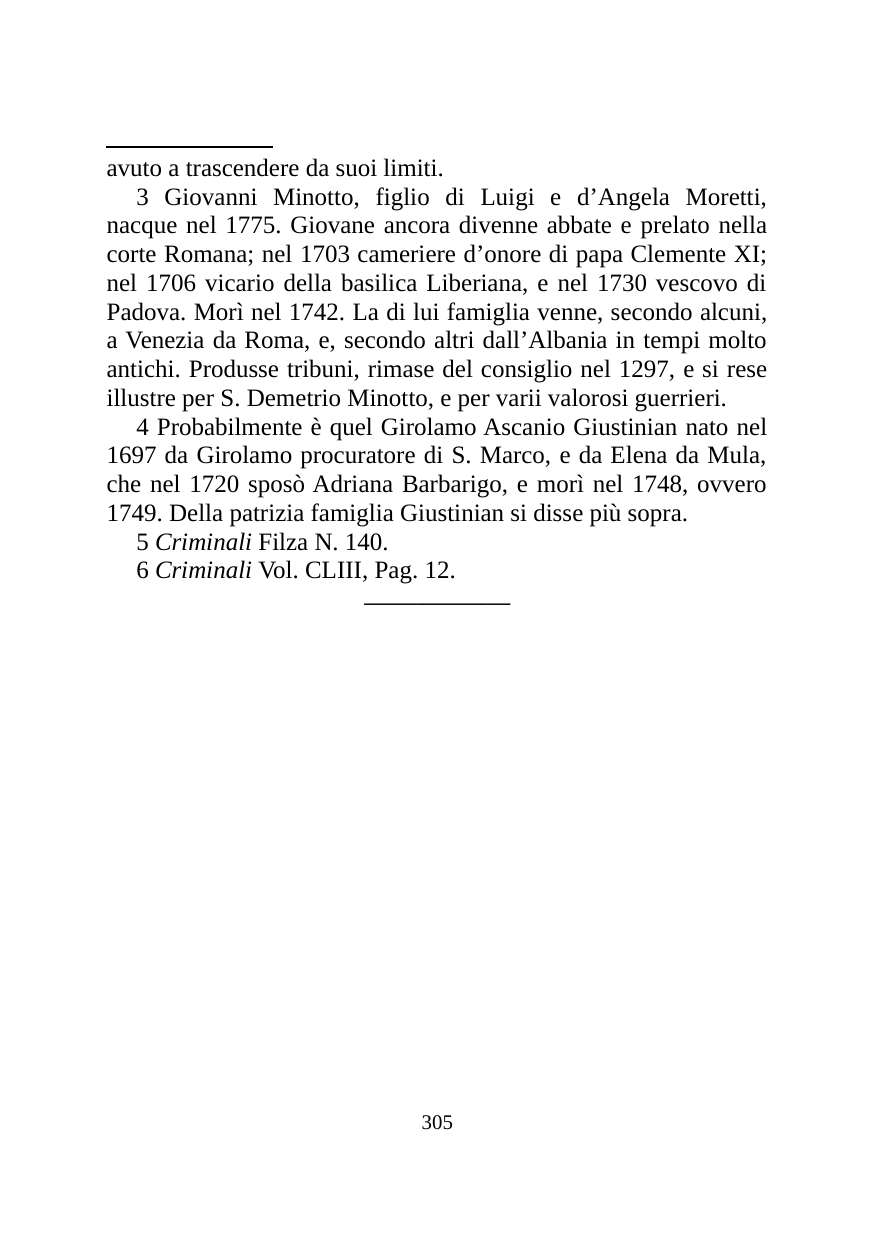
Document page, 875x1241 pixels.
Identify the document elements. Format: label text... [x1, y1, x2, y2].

text avuto a trascendere da suoi limiti. [106, 153, 768, 182]
text Probabilmente è quel Girolamo Ascanio Giustinian nato nel 1697 da Girolamo procuratore di S. Marco, e da Elena da Mula, che nel 1720 sposò Adriana Barbarigo, e morì nel 1748, ovvero 1749. Della patrizia famiglia Giustinian si disse più sopra. [106, 412, 768, 527]
text Giovanni Minotto, figlio di Luigi e d’Angela Moretti, nacque nel 1775. Giovane ancora divenne abbate e prelato nella corte Romana; nel 1703 cameriere d’onore di papa Clemente XI; nel 1706 vicario della basilica Liberiana, e nel 1730 vescovo di Padova. Morì nel 1742. La di lui famiglia venne, secondo alcuni, a Venezia da Roma, e, secondo altri dall’Albania in tempi molto antichi. Produsse tribuni, rimase del consiglio nel 1297, e si rese illustre per S. Demetrio Minotto, e per varii valorosi guerrieri. [106, 182, 768, 412]
text Criminali Filza N. 140. [106, 527, 768, 555]
subtitle ――――― [106, 584, 768, 618]
text Criminali Vol. CLIII, Pag. 12. [106, 555, 768, 584]
